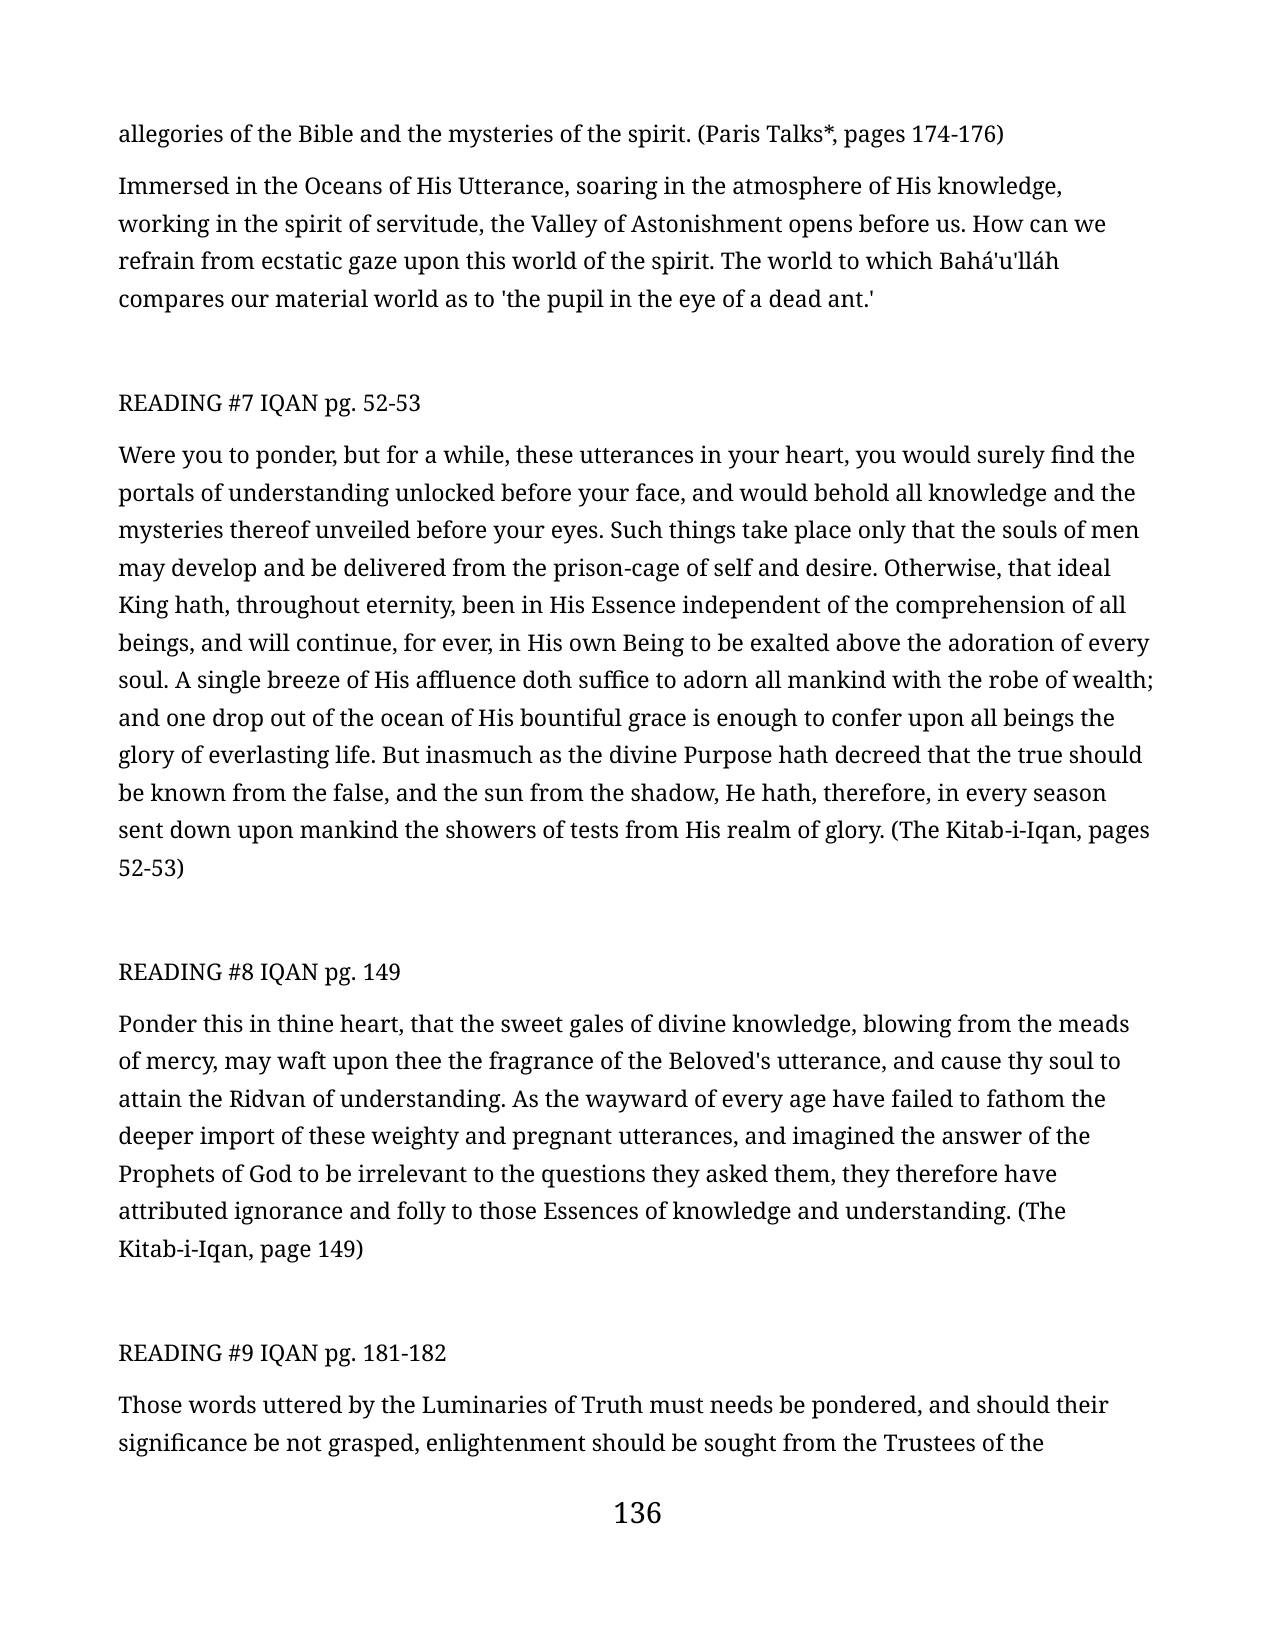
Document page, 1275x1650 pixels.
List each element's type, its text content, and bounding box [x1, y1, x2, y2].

text Those words uttered by the Luminaries of Truth must needs be pondered, and should their significance be not grasped, enlightenment should be sought from the Trustees of the [118, 1389, 1157, 1458]
text Ponder this in thine heart, that the sweet gales of divine knowledge, blowing from the meads of mercy, may waft upon thee the fragrance of the Beloved's utterance, and cause thy soul to attain the Ridvan of understanding. As the wayward of every age have failed to fathom the deeper import of these weighty and pregnant utterances, and imagined the answer of the Prophets of God to be irrelevant to the questions they asked them, they therefore have attributed ignorance and folly to those Essences of knowledge and understanding. (The Kitab‑i‑Iqan, page 149) [118, 1008, 1157, 1264]
text READING #7 IQAN pg. 52‑53 [118, 387, 1157, 418]
text allegories of the Bible and the mysteries of the spirit. (Paris Talks*, pages 174‑176) [118, 118, 1157, 149]
text Immersed in the Oceans of His Utterance, soaring in the atmosphere of His knowledge, working in the spirit of servitude, the Valley of Astonishment opens before us. How can we refrain from ecstatic gaze upon this world of the spirit. The world to which Bahá'u'lláh compares our material world as to 'the pupil in the eye of a dead ant.' [118, 170, 1157, 314]
text READING #9 IQAN pg. 181‑182 [118, 1337, 1157, 1368]
text READING #8 IQAN pg. 149 [118, 956, 1157, 987]
text Were you to ponder, but for a while, these utterances in your heart, you would surely find the portals of understanding unlocked before your face, and would behold all knowledge and the mysteries thereof unveiled before your eyes. Such things take place only that the souls of men may develop and be delivered from the prison‑cage of self and desire. Otherwise, that ideal King hath, throughout eternity, been in His Essence independent of the comprehension of all beings, and will continue, for ever, in His own Being to be exalted above the adoration of every soul. A single breeze of His affluence doth suffice to adorn all mankind with the robe of wealth; and one drop out of the ocean of His bountiful grace is enough to confer upon all beings the glory of everlasting life. But inasmuch as the divine Purpose hath decreed that the true should be known from the false, and the sun from the shadow, He hath, therefore, in every season sent down upon mankind the showers of tests from His realm of glory. (The Kitab‑i‑Iqan, pages 52‑53) [118, 439, 1157, 883]
